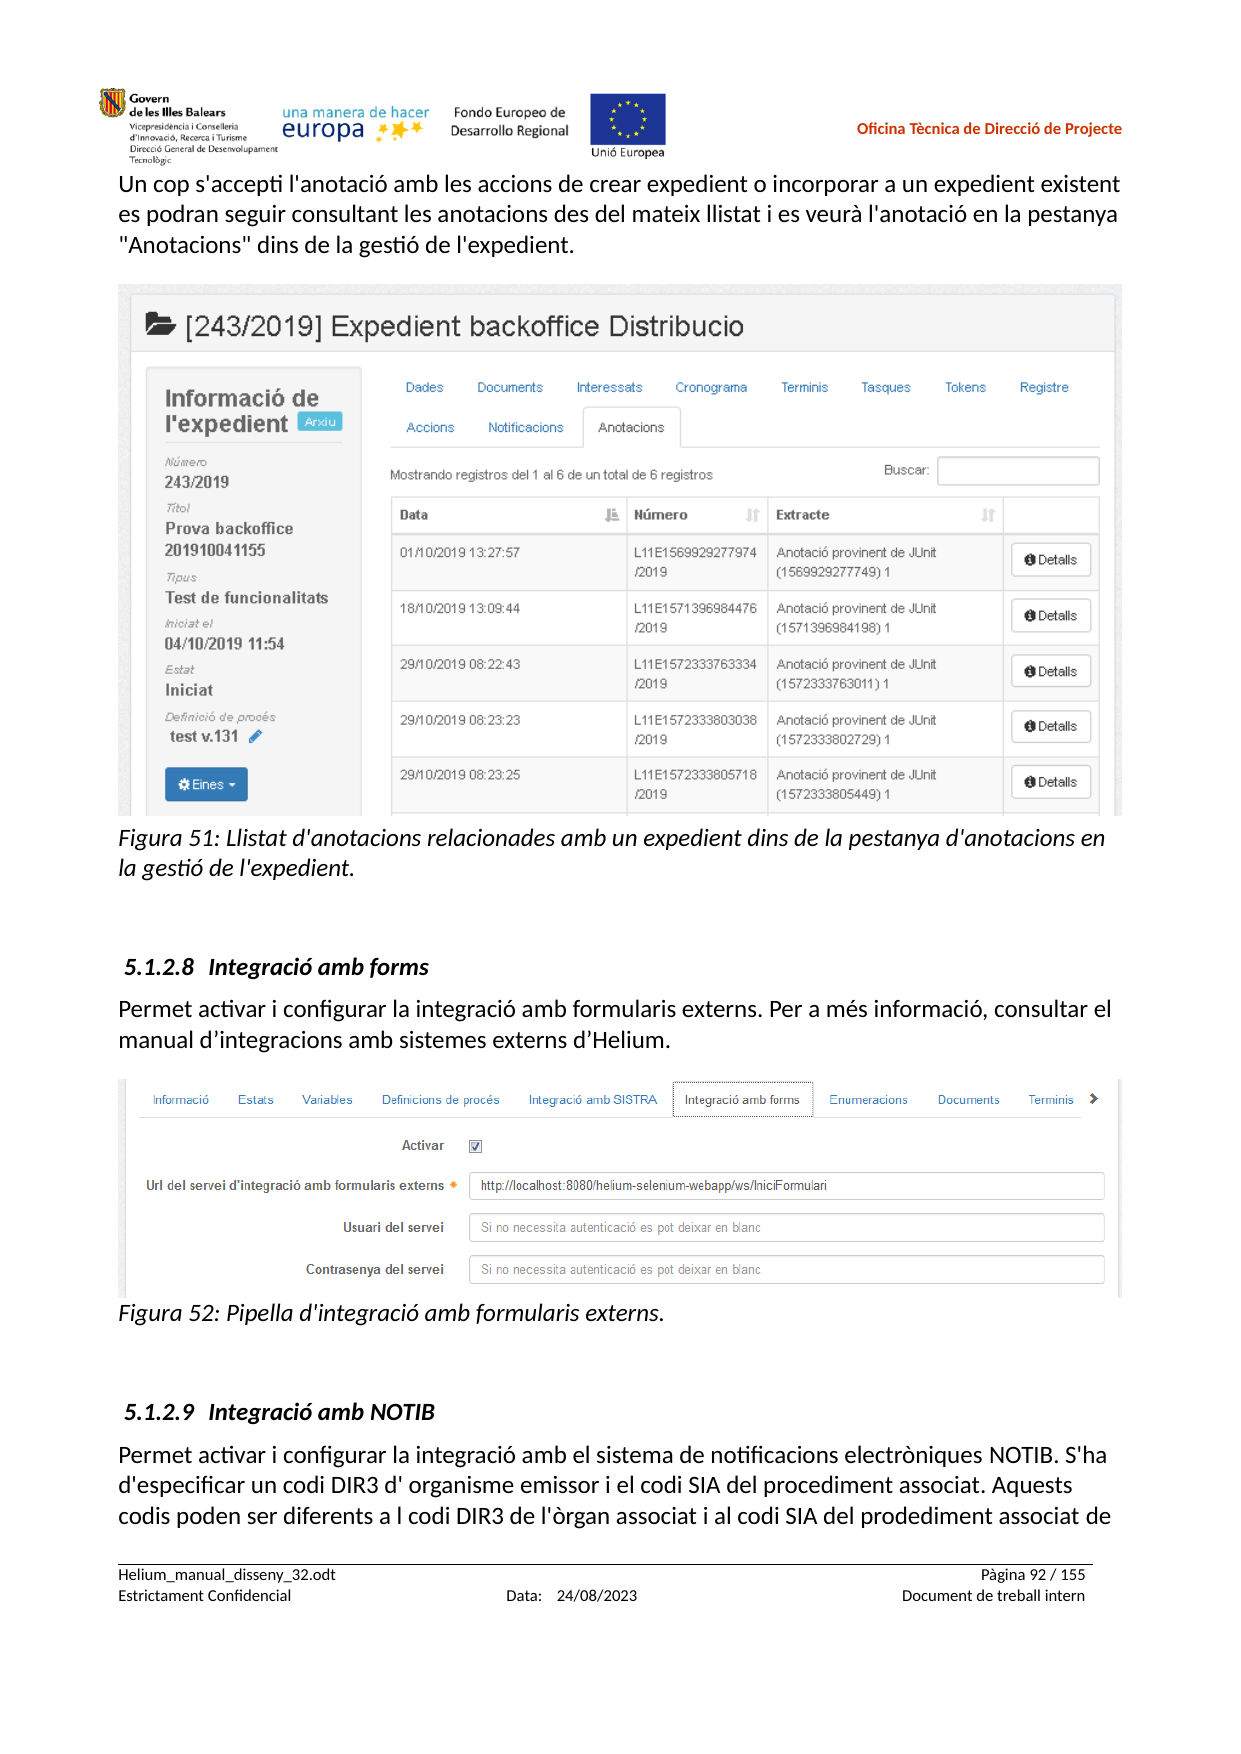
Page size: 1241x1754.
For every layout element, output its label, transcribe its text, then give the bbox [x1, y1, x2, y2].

text Un cop s'accepti l'anotació amb les accions de crear expedient o incorporar a un expedient existent es podran seguir consultant les anotacions des del mateix llistat i es veurà l'anotació en la pestanya "Anotacions" dins de la gestió de l'expedient. [118, 168, 1122, 259]
picture [99, 87, 668, 166]
subtitle Integració amb forms [118, 951, 1122, 981]
text Permet activar i configurar la integració amb el sistema de notificacions electròniques NOTIB. S'ha d'especificar un codi DIR3 d' organisme emissor i el codi SIA del procediment associat. Aquests codis poden ser diferents a l codi DIR3 de l'òrgan associat i al codi SIA del prodediment associat de [118, 1439, 1122, 1530]
text Permet activar i configurar la integració amb formularis externs. Per a més informació, consultar el manual d’integracions amb sistemes externs d’Helium. [118, 994, 1122, 1055]
picture [118, 284, 1123, 816]
text Figura 52: Pipella d'integració amb formularis externs. [118, 1298, 1122, 1328]
text Figura 51: Llistat d'anotacions relacionades amb un expedient dins de la pestanya d'anotacions en la gestió de l'expedient. [118, 816, 1122, 883]
subtitle Integració amb NOTIB [118, 1396, 1122, 1426]
picture [118, 1079, 1123, 1298]
